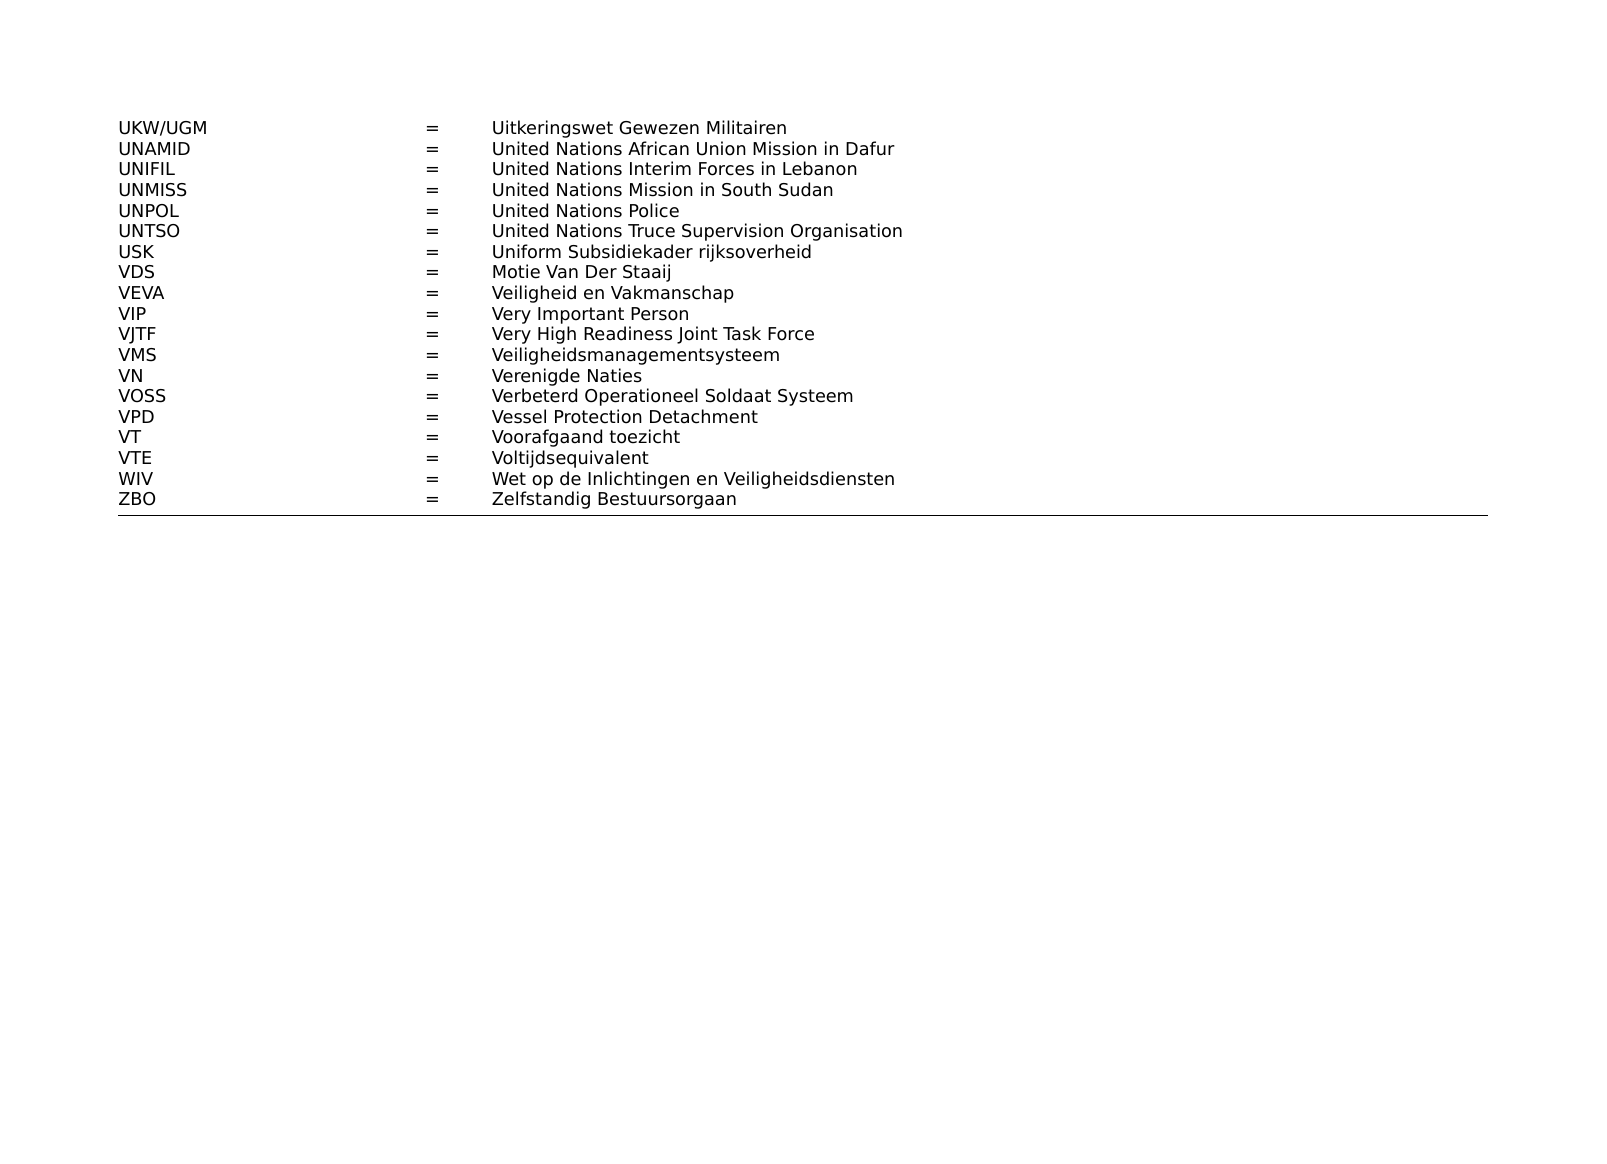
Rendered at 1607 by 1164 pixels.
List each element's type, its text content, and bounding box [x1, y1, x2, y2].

table_cell Verbeterd Operationeel Soldaat Systeem [486, 386, 1488, 407]
table_cell = [419, 159, 486, 180]
table_cell VMS [118, 345, 419, 366]
table_cell Very High Readiness Joint Task Force [486, 324, 1488, 345]
table_cell VIP [118, 304, 419, 324]
table_cell USK [118, 242, 419, 262]
table_cell = [419, 221, 486, 242]
table_cell = [419, 139, 486, 159]
table_cell Veiligheid en Vakmanschap [486, 283, 1488, 304]
table_cell UNIFIL [118, 159, 419, 180]
table_cell = [419, 428, 486, 448]
table_cell Very Important Person [486, 304, 1488, 324]
table_cell = [419, 489, 486, 515]
table_cell = [419, 201, 486, 221]
table_cell UNTSO [118, 221, 419, 242]
table_cell UNMISS [118, 180, 419, 201]
table_cell UNPOL [118, 201, 419, 221]
table_cell UNAMID [118, 139, 419, 159]
table_cell = [419, 407, 486, 427]
table_cell Uniform Subsidiekader rijksoverheid [486, 242, 1488, 262]
table_cell Wet op de Inlichtingen en Veiligheidsdiensten [486, 469, 1488, 489]
table_cell VJTF [118, 324, 419, 345]
table_cell Verenigde Naties [486, 366, 1488, 386]
table_cell VOSS [118, 386, 419, 407]
table_cell = [419, 304, 486, 324]
table_cell Voltijdsequivalent [486, 448, 1488, 469]
table_cell Veiligheidsmanagementsysteem [486, 345, 1488, 366]
table_cell UKW/UGM [118, 118, 419, 139]
table_cell Uitkeringswet Gewezen Militairen [486, 118, 1488, 139]
table_cell WIV [118, 469, 419, 489]
table_cell Vessel Protection Detachment [486, 407, 1488, 427]
table_cell VN [118, 366, 419, 386]
table_cell United Nations African Union Mission in Dafur [486, 139, 1488, 159]
table_cell = [419, 345, 486, 366]
table_cell Motie Van Der Staaij [486, 263, 1488, 283]
table_cell ZBO [118, 489, 419, 515]
table_cell VPD [118, 407, 419, 427]
table_cell Voorafgaand toezicht [486, 428, 1488, 448]
table_cell = [419, 366, 486, 386]
table_cell United Nations Truce Supervision Organisation [486, 221, 1488, 242]
table_cell VEVA [118, 283, 419, 304]
table_cell United Nations Interim Forces in Lebanon [486, 159, 1488, 180]
table_cell United Nations Police [486, 201, 1488, 221]
table_cell = [419, 263, 486, 283]
table_cell VTE [118, 448, 419, 469]
table_cell = [419, 448, 486, 469]
table_cell = [419, 283, 486, 304]
table_cell VDS [118, 263, 419, 283]
table_cell = [419, 242, 486, 262]
table_cell = [419, 180, 486, 201]
table_cell United Nations Mission in South Sudan [486, 180, 1488, 201]
table_cell = [419, 386, 486, 407]
table_cell VT [118, 428, 419, 448]
table_cell = [419, 118, 486, 139]
table_cell = [419, 469, 486, 489]
table_cell = [419, 324, 486, 345]
table_cell Zelfstandig Bestuursorgaan [486, 489, 1488, 515]
